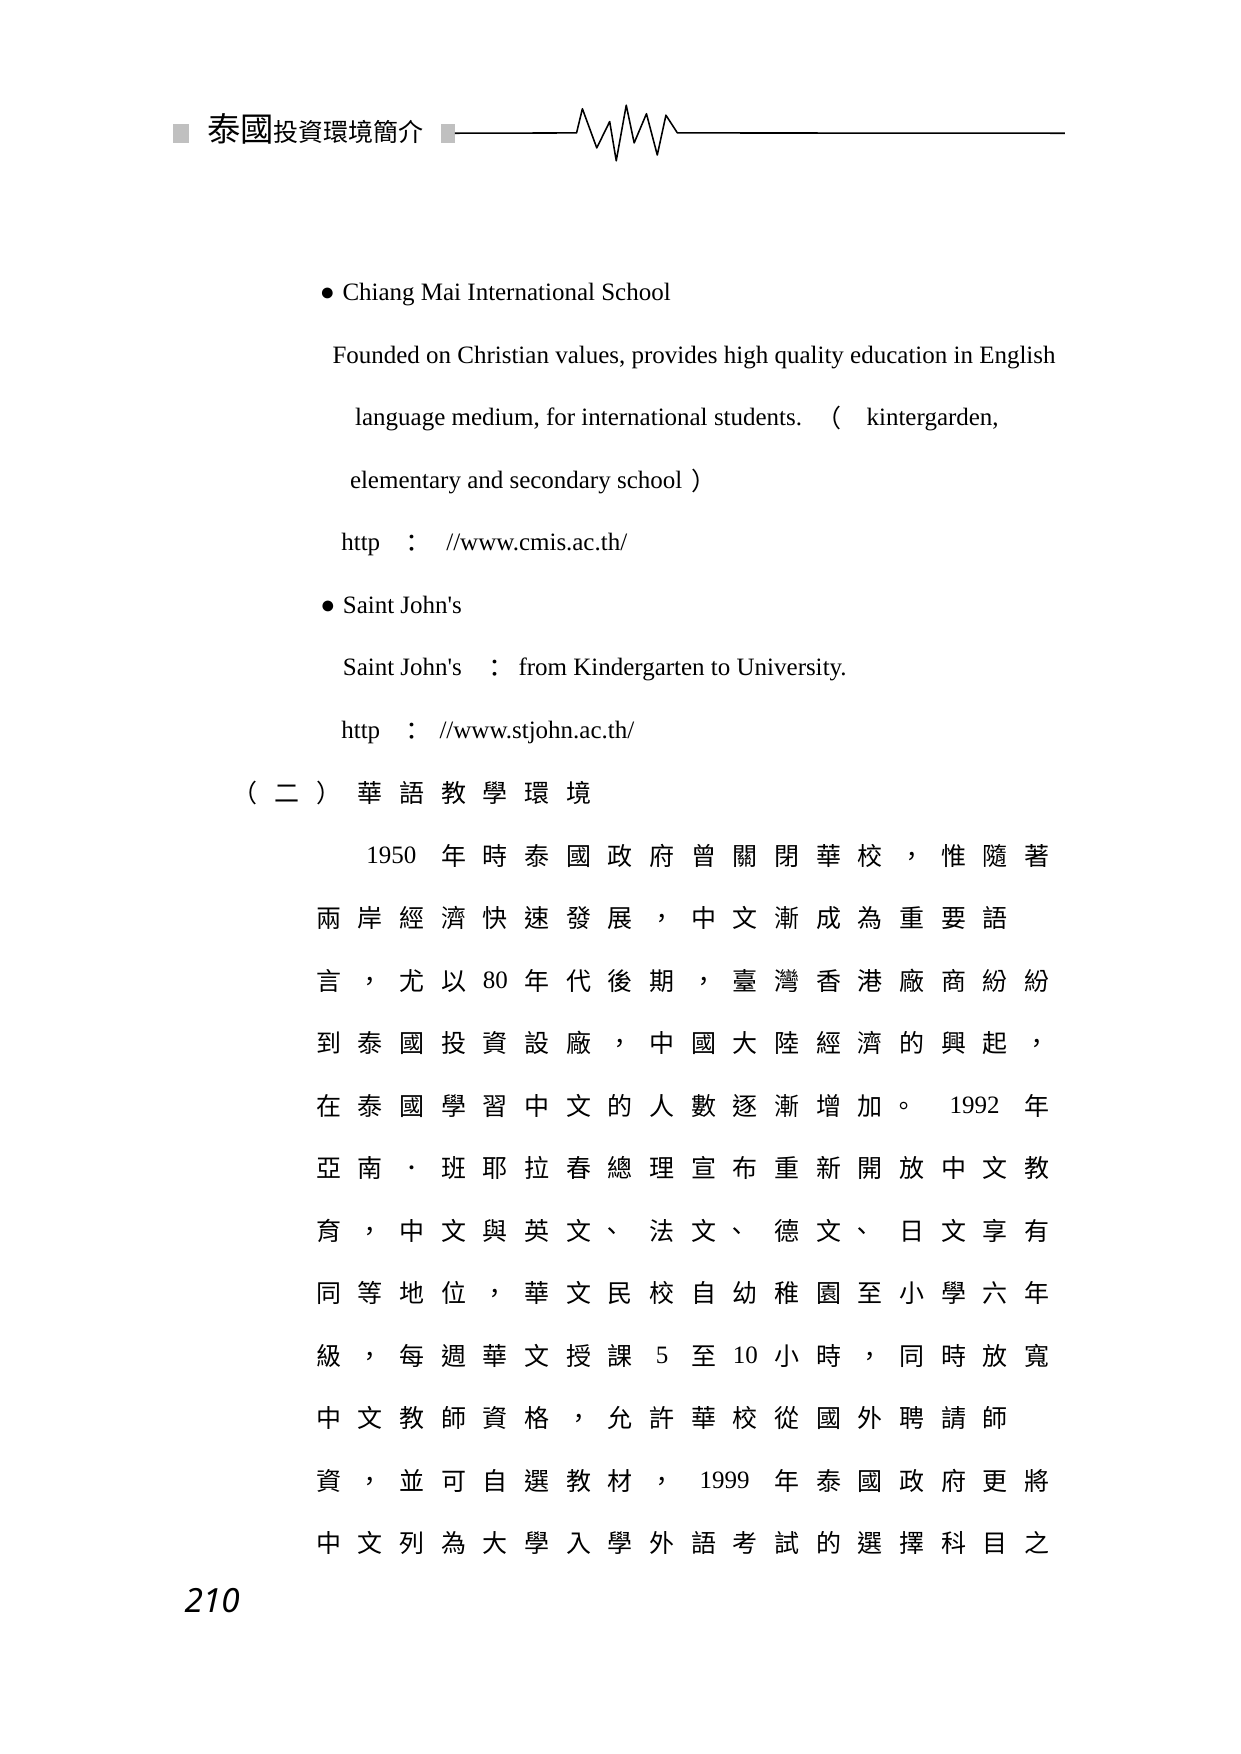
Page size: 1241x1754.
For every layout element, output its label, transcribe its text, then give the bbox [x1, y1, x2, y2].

text http：//www.cmis.ac.th/ [281, 500, 1058, 563]
text ● Saint John's [281, 563, 1058, 625]
text http：//www.stjohn.ac.th/ [281, 688, 1058, 750]
text （二）華語教學環境 [207, 750, 1058, 813]
text Saint John's：from Kindergarten to University. [281, 625, 1058, 688]
text Founded on Christian values, provides high quality education in English language medium, for international students.（kintergarden, elementary and secondary school） [281, 313, 1058, 500]
text 1950年時泰國政府曾關閉華校，惟隨著兩岸經濟快速發展，中文漸成為重要語言，尤以80年代後期，臺灣香港廠商紛紛到泰國投資設廠，中國大陸經濟的興起，在泰國學習中文的人數逐漸增加。1992年亞南．班耶拉春總理宣布重新開放中文教育，中文與英文、法文、德文、日文享有同等地位，華文民校自幼稚園至小學六年級，每週華文授課5至10小時，同時放寬中文教師資格，允許華校從國外聘請師資，並可自選教材，1999年泰國政府更將中文列為大學入學外語考試的選擇科目之 [281, 813, 1058, 1563]
text ● Chiang Mai International School [281, 250, 1058, 313]
